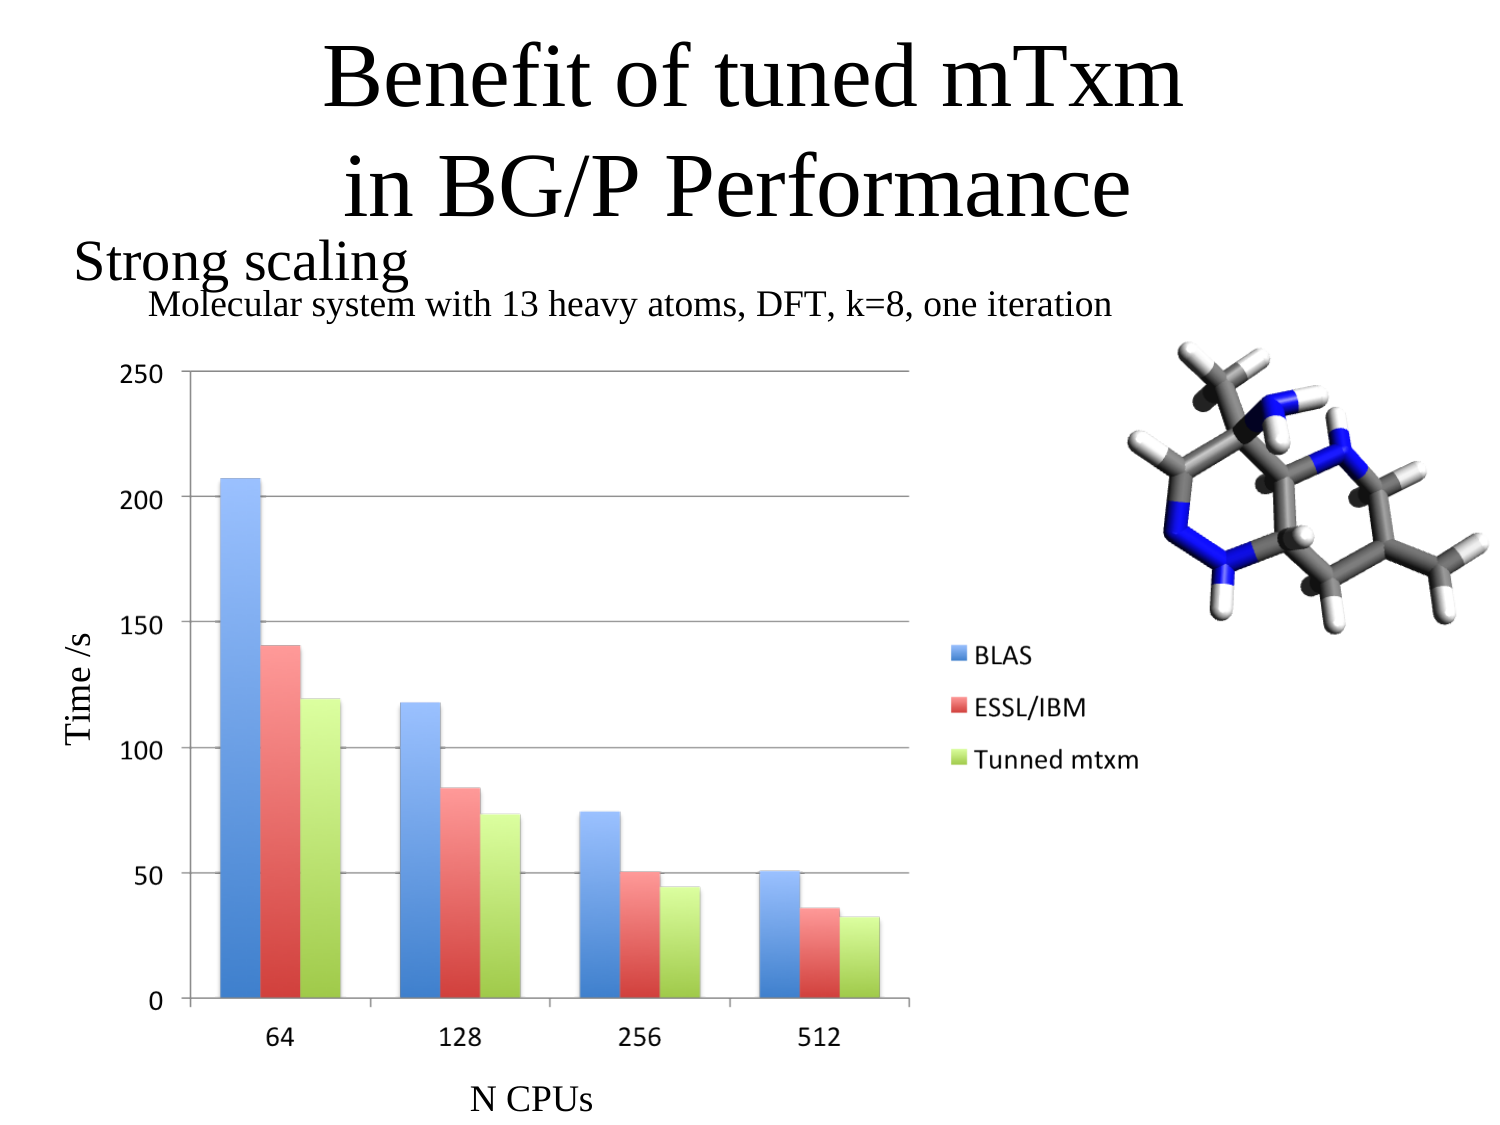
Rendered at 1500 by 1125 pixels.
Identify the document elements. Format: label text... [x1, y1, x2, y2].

picture [104, 331, 1500, 1067]
text_box Time /s [44, 617, 106, 775]
text_box Molecular system with 13 heavy atoms, DFT, k=8, one iteration [119, 270, 1148, 332]
title Benefit of tuned mTxm in BG/P Performance [112, 3, 1388, 246]
text_box Strong scaling [38, 214, 454, 301]
text_box N CPUs [441, 1066, 609, 1125]
